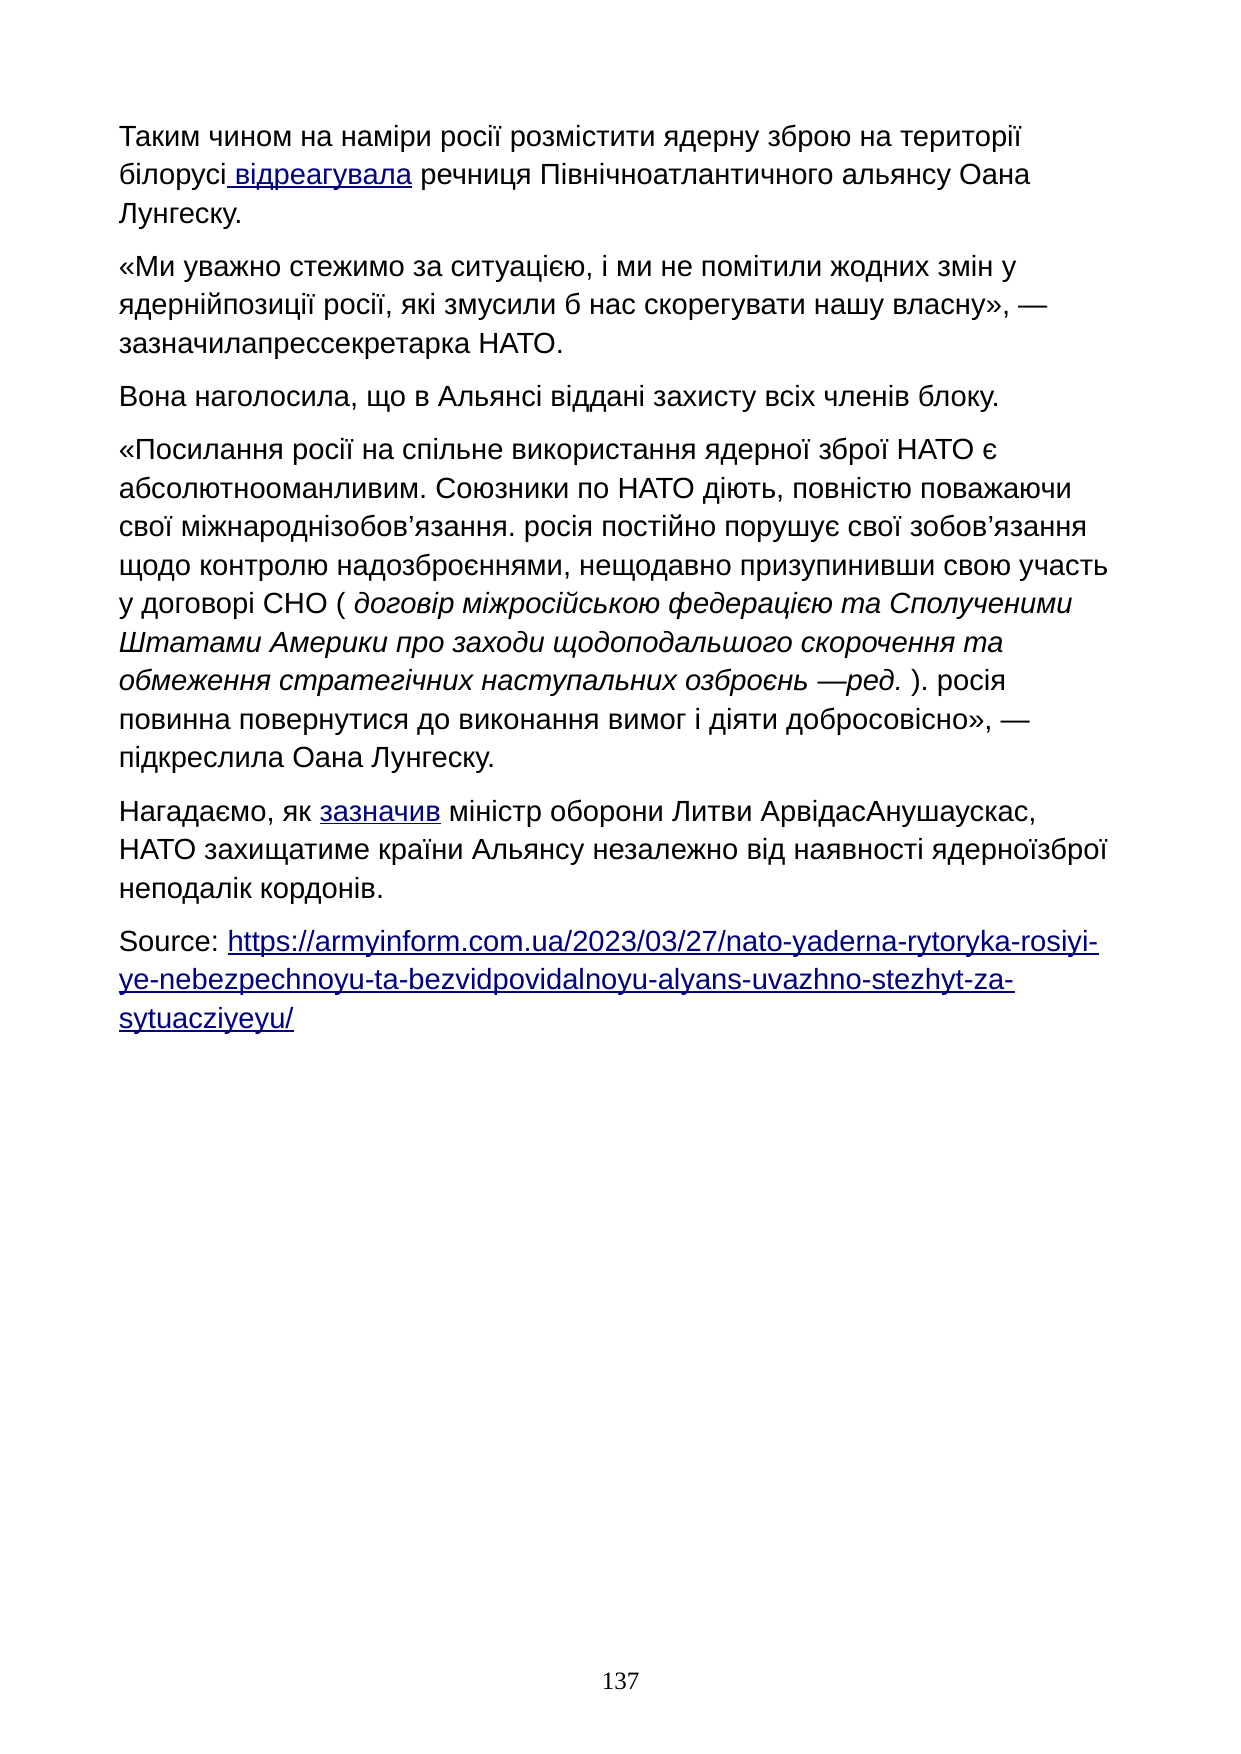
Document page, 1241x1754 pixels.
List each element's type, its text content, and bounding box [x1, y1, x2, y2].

text «Посилання росії на спільне використання ядерної зброї НАТО є абсолютнооманливим. Союзники по НАТО діють, повністю поважаючи свої міжнароднізобов’язання. росія постійно порушує свої зобов’язання щодо контролю надозброєннями, нещодавно призупинивши свою участь у договорі СНО ( договір міжросійською федерацією та Сполученими Штатами Америки про заходи щодоподальшого скорочення та обмеження стратегічних наступальних озброєнь —ред. ). росія повинна повернутися до виконання вимог і діяти добросовісно», —підкреслила Оана Лунгеску. [118, 432, 1122, 774]
text Source: https://armyinform.com.ua/2023/03/27/nato-yaderna-rytoryka-rosiyi-ye-nebezpechnoyu-ta-bezvidpovidalnoyu-alyans-uvazhno-stezhyt-za-sytuacziyeyu/ [118, 924, 1122, 1034]
text Нагадаємо, як зазначив міністр оборони Литви АрвідасАнушаускас, НАТО захищатиме країни Альянсу незалежно від наявності ядерноїзброї неподалік кордонів. [118, 793, 1122, 904]
text Таким чином на наміри росії розмістити ядерну зброю на території білорусі відреагувала речниця Північноатлантичного альянсу Оана Лунгеску. [118, 118, 1122, 229]
text Вона наголосила, що в Альянсі віддані захисту всіх членів блоку. [118, 379, 1122, 412]
text «Ми уважно стежимо за ситуацією, і ми не помітили жодних змін у ядернійпозиції росії, які змусили б нас скорегувати нашу власну», — зазначилапрессекретарка НАТО. [118, 249, 1122, 359]
